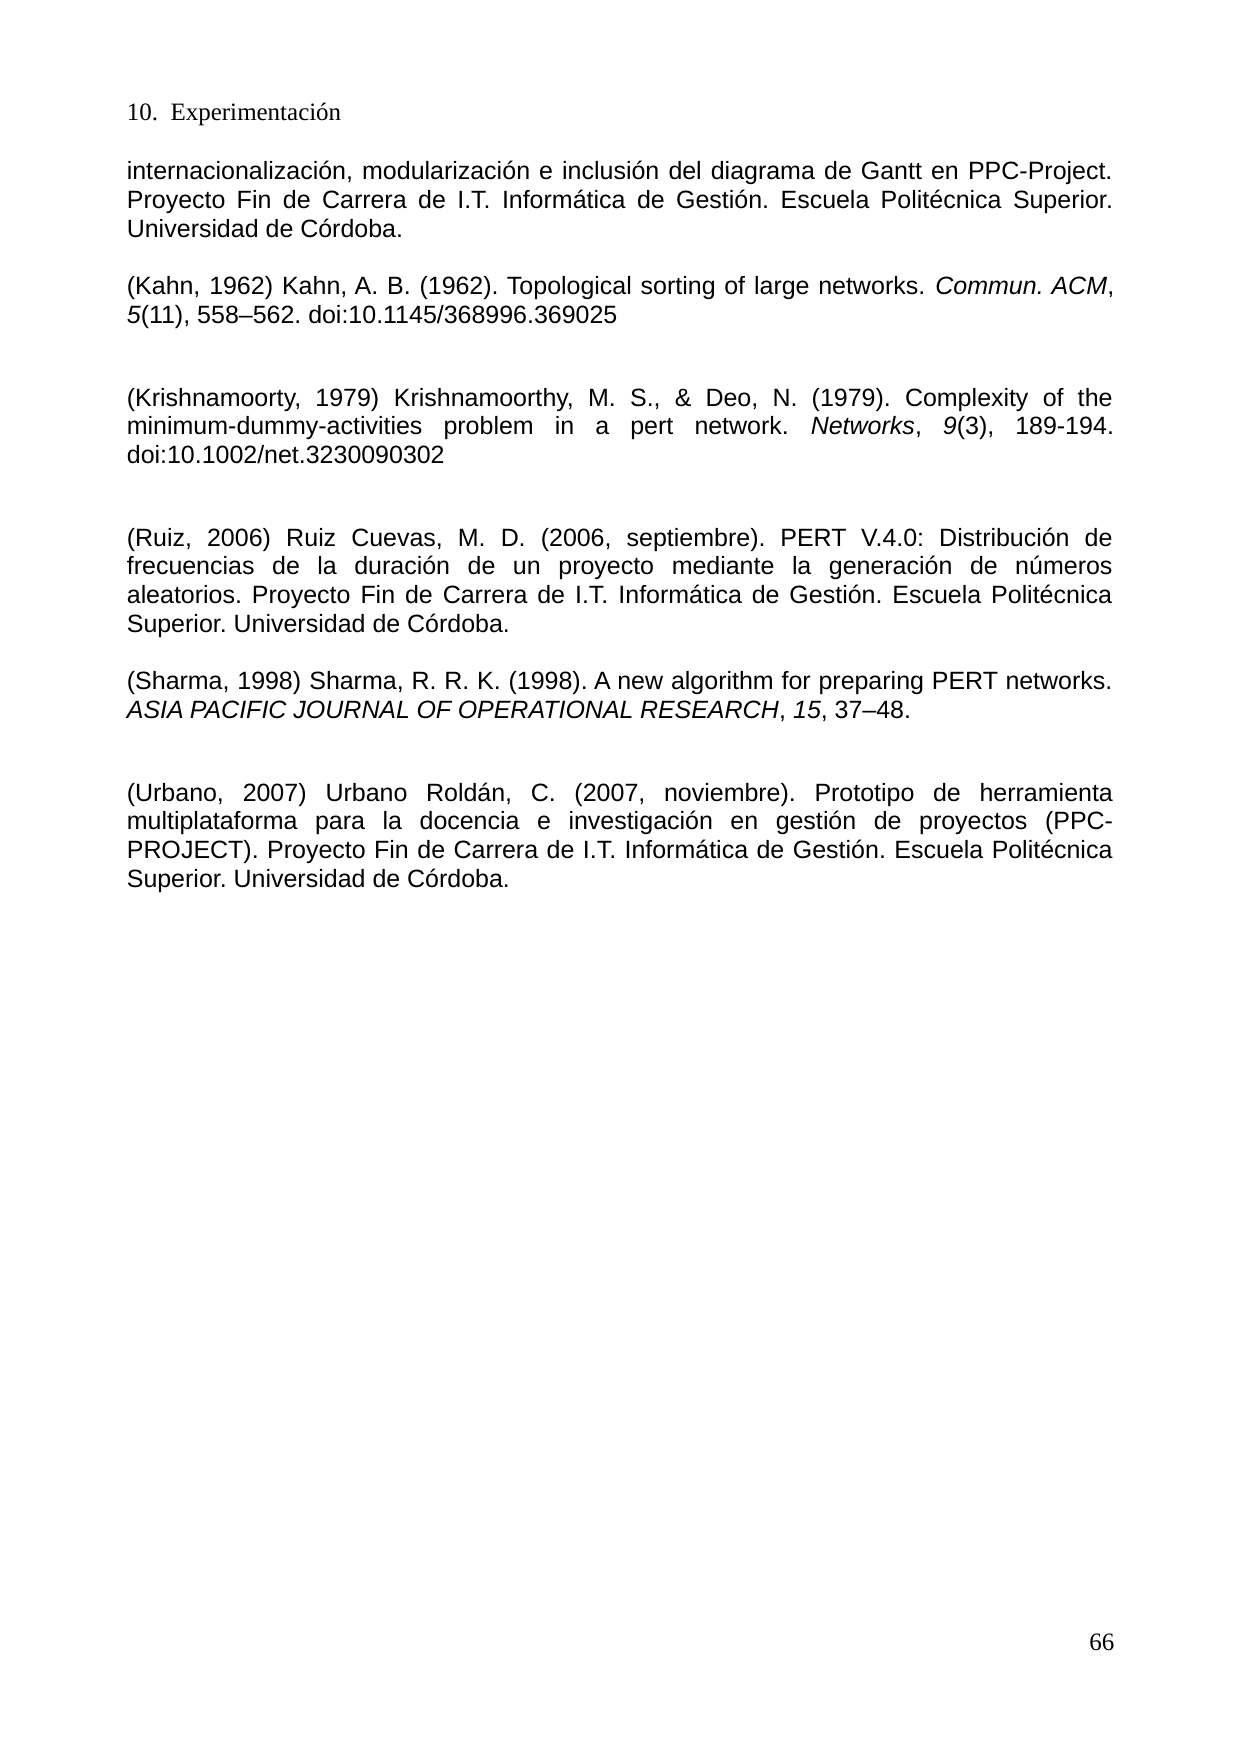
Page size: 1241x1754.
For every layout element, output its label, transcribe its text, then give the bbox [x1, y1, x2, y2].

text (Sharma, 1998) Sharma, R. R. K. (1998). A new algorithm for preparing PERT networks. ASIA PACIFIC JOURNAL OF OPERATIONAL RESEARCH, 15, 37–48. [127, 666, 1114, 724]
text (Kahn, 1962) Kahn, A. B. (1962). Topological sorting of large networks. Commun. ACM, 5(11), 558–562. doi:10.1145/368996.369025 [127, 271, 1114, 329]
text (Krishnamoorty, 1979) Krishnamoorthy, M. S., & Deo, N. (1979). Complexity of the minimum-dummy-activities problem in a pert network. Networks, 9(3), 189-194. doi:10.1002/net.3230090302 [127, 382, 1114, 469]
text internacionalización, modularización e inclusión del diagrama de Gantt en PPC-Project. Proyecto Fin de Carrera de I.T. Informática de Gestión. Escuela Politécnica Superior. Universidad de Córdoba. [127, 156, 1114, 242]
text (Urbano, 2007) Urbano Roldán, C. (2007, noviembre). Prototipo de herramienta multiplataforma para la docencia e investigación en gestión de proyectos (PPC-PROJECT). Proyecto Fin de Carrera de I.T. Informática de Gestión. Escuela Politécnica Superior. Universidad de Córdoba. [127, 777, 1114, 892]
text (Ruiz, 2006) Ruiz Cuevas, M. D. (2006, septiembre). PERT V.4.0: Distribución de frecuencias de la duración de un proyecto mediante la generación de números aleatorios. Proyecto Fin de Carrera de I.T. Informática de Gestión. Escuela Politécnica Superior. Universidad de Córdoba. [127, 522, 1114, 637]
